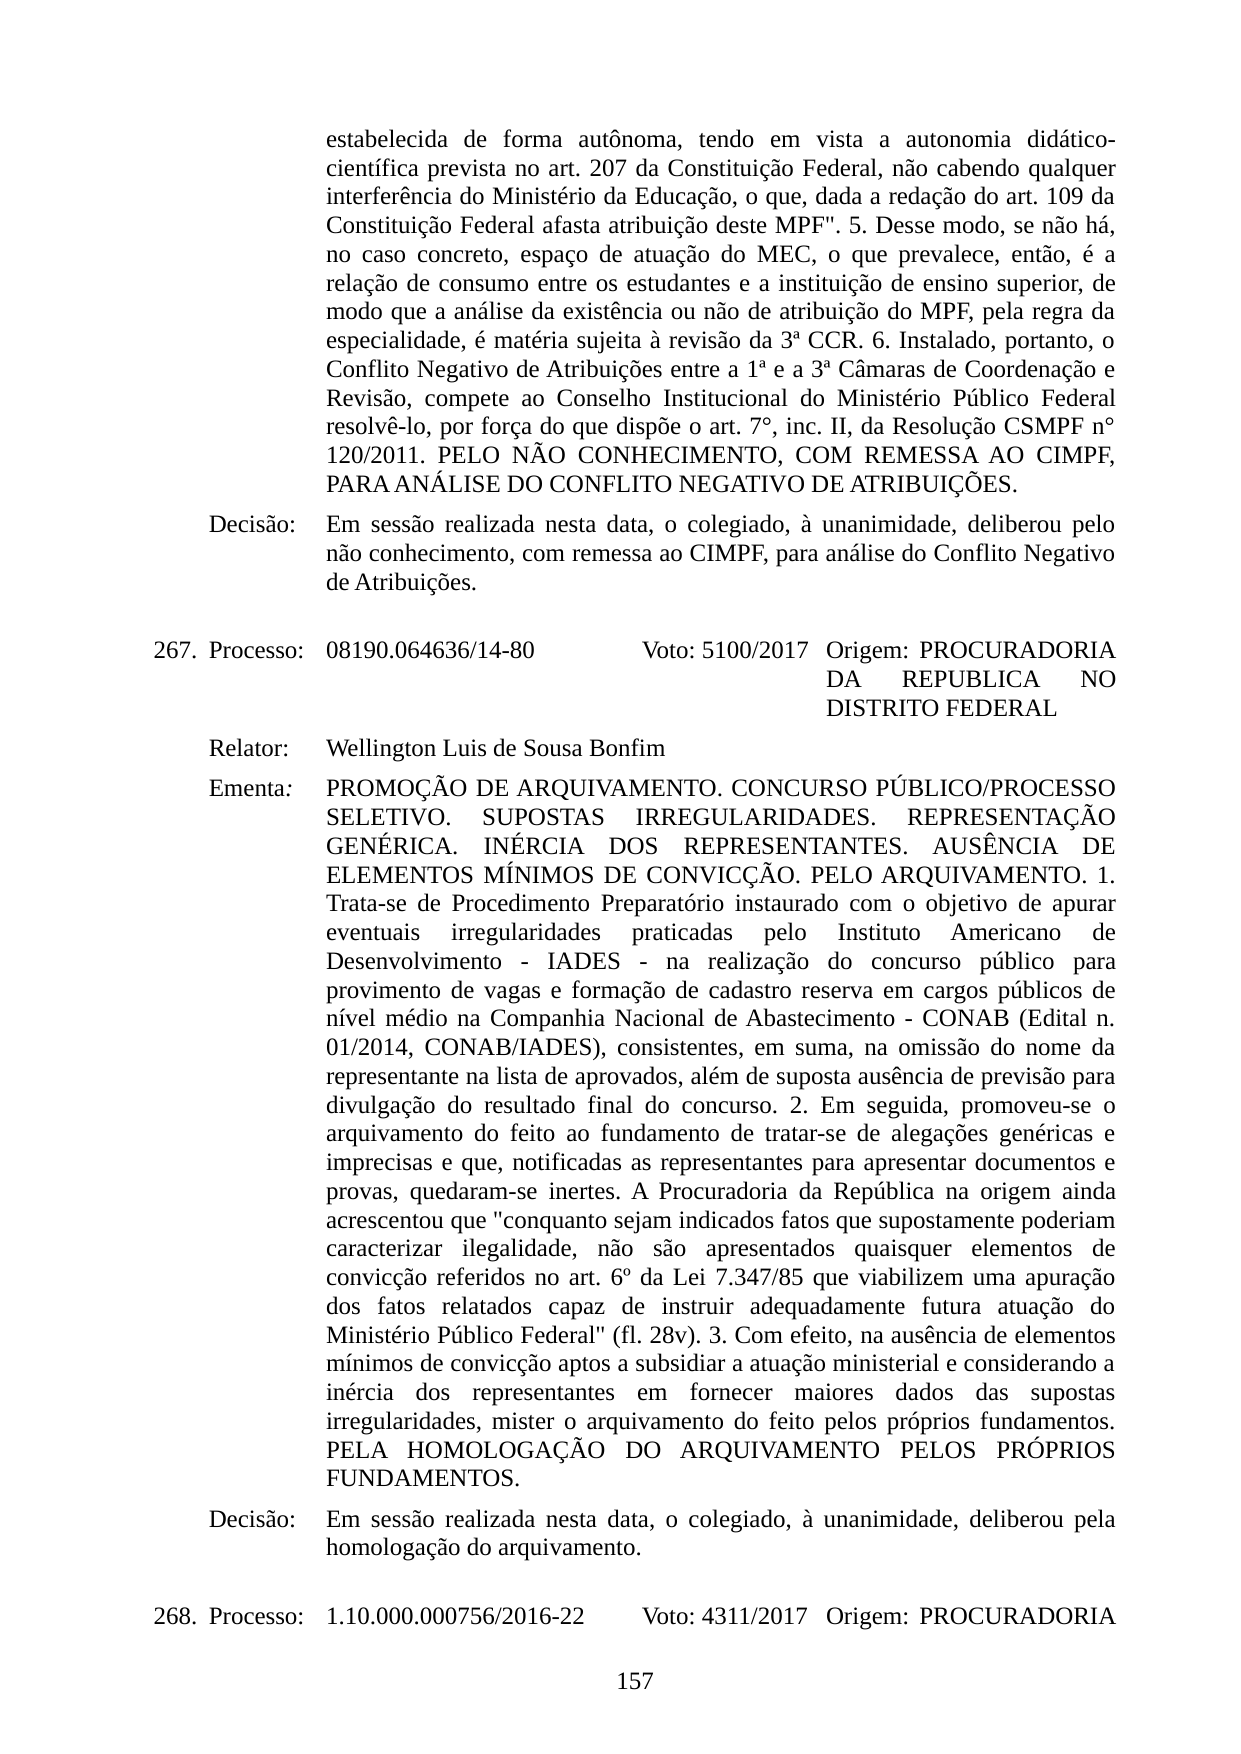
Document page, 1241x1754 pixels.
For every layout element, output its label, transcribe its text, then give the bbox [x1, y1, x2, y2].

table_cell Wellington Luis de Sousa Bonfim [320, 728, 1122, 768]
table_cell Ementa: [203, 768, 320, 1498]
table_cell Relator: [203, 728, 320, 768]
table_cell [148, 768, 203, 1498]
table_header 267. [148, 630, 203, 727]
table_header 268. [148, 1596, 203, 1636]
table_header Voto: 4311/2017 [636, 1596, 820, 1636]
table_header Processo: [203, 630, 320, 727]
table_header Origem: PROCURADORIA DA REPUBLICA NO DISTRITO FEDERAL [820, 630, 1122, 727]
table_cell Em sessão realizada nesta data, o colegiado, à unanimidade, deliberou pela homologação do arquivamento. [320, 1498, 1122, 1567]
table_header Origem: PROCURADORIA [820, 1596, 1122, 1636]
table_header Voto: 5100/2017 [636, 630, 820, 727]
table_cell [203, 118, 320, 503]
table_cell [148, 118, 203, 503]
table_cell PROMOÇÃO DE ARQUIVAMENTO. CONCURSO PÚBLICO/PROCESSO SELETIVO. SUPOSTAS IRREGULARIDADES. REPRESENTAÇÃO GENÉRICA. INÉRCIA DOS REPRESENTANTES. AUSÊNCIA DE ELEMENTOS MÍNIMOS DE CONVICÇÃO. PELO ARQUIVAMENTO. 1. Trata-se de Procedimento Preparatório instaurado com o objetivo de apurar eventuais irregularidades praticadas pelo Instituto Americano de Desenvolvimento - IADES - na realização do concurso público para provimento de vagas e formação de cadastro reserva em cargos públicos de nível médio na Companhia Nacional de Abastecimento - CONAB (Edital n. 01/2014, CONAB/IADES), consistentes, em suma, na omissão do nome da representante na lista de aprovados, além de suposta ausência de previsão para divulgação do resultado final do concurso. 2. Em seguida, promoveu-se o arquivamento do feito ao fundamento de tratar-se de alegações genéricas e imprecisas e que, notificadas as representantes para apresentar documentos e provas, quedaram-se inertes. A Procuradoria da República na origem ainda acrescentou que "conquanto sejam indicados fatos que supostamente poderiam caracterizar ilegalidade, não são apresentados quaisquer elementos de convicção referidos no art. 6º da Lei 7.347/85 que viabilizem uma apuração dos fatos relatados capaz de instruir adequadamente futura atuação do Ministério Público Federal" (fl. 28v). 3. Com efeito, na ausência de elementos mínimos de convicção aptos a subsidiar a atuação ministerial e considerando a inércia dos representantes em fornecer maiores dados das supostas irregularidades, mister o arquivamento do feito pelos próprios fundamentos. PELA HOMOLOGAÇÃO DO ARQUIVAMENTO PELOS PRÓPRIOS FUNDAMENTOS. [320, 768, 1122, 1498]
table_cell [148, 1498, 203, 1567]
table_cell Decisão: [203, 1498, 320, 1567]
table_cell Em sessão realizada nesta data, o colegiado, à unanimidade, deliberou pelo não conhecimento, com remessa ao CIMPF, para análise do Conflito Negativo de Atribuições. [320, 503, 1122, 601]
table_cell estabelecida de forma autônoma, tendo em vista a autonomia didático-científica prevista no art. 207 da Constituição Federal, não cabendo qualquer interferência do Ministério da Educação, o que, dada a redação do art. 109 da Constituição Federal afasta atribuição deste MPF". 5. Desse modo, se não há, no caso concreto, espaço de atuação do MEC, o que prevalece, então, é a relação de consumo entre os estudantes e a instituição de ensino superior, de modo que a análise da existência ou não de atribuição do MPF, pela regra da especialidade, é matéria sujeita à revisão da 3ª CCR. 6. Instalado, portanto, o Conflito Negativo de Atribuições entre a 1ª e a 3ª Câmaras de Coordenação e Revisão, compete ao Conselho Institucional do Ministério Público Federal resolvê-lo, por força do que dispõe o art. 7°, inc. II, da Resolução CSMPF n° 120/2011. PELO NÃO CONHECIMENTO, COM REMESSA AO CIMPF, PARA ANÁLISE DO CONFLITO NEGATIVO DE ATRIBUIÇÕES. [320, 118, 1122, 503]
table_header 08190.064636/14-80 [320, 630, 636, 727]
table_cell [148, 503, 203, 601]
table_header Processo: [203, 1596, 320, 1636]
table_header 1.10.000.000756/2016-22 [320, 1596, 636, 1636]
table_cell [148, 728, 203, 768]
table_cell Decisão: [203, 503, 320, 601]
